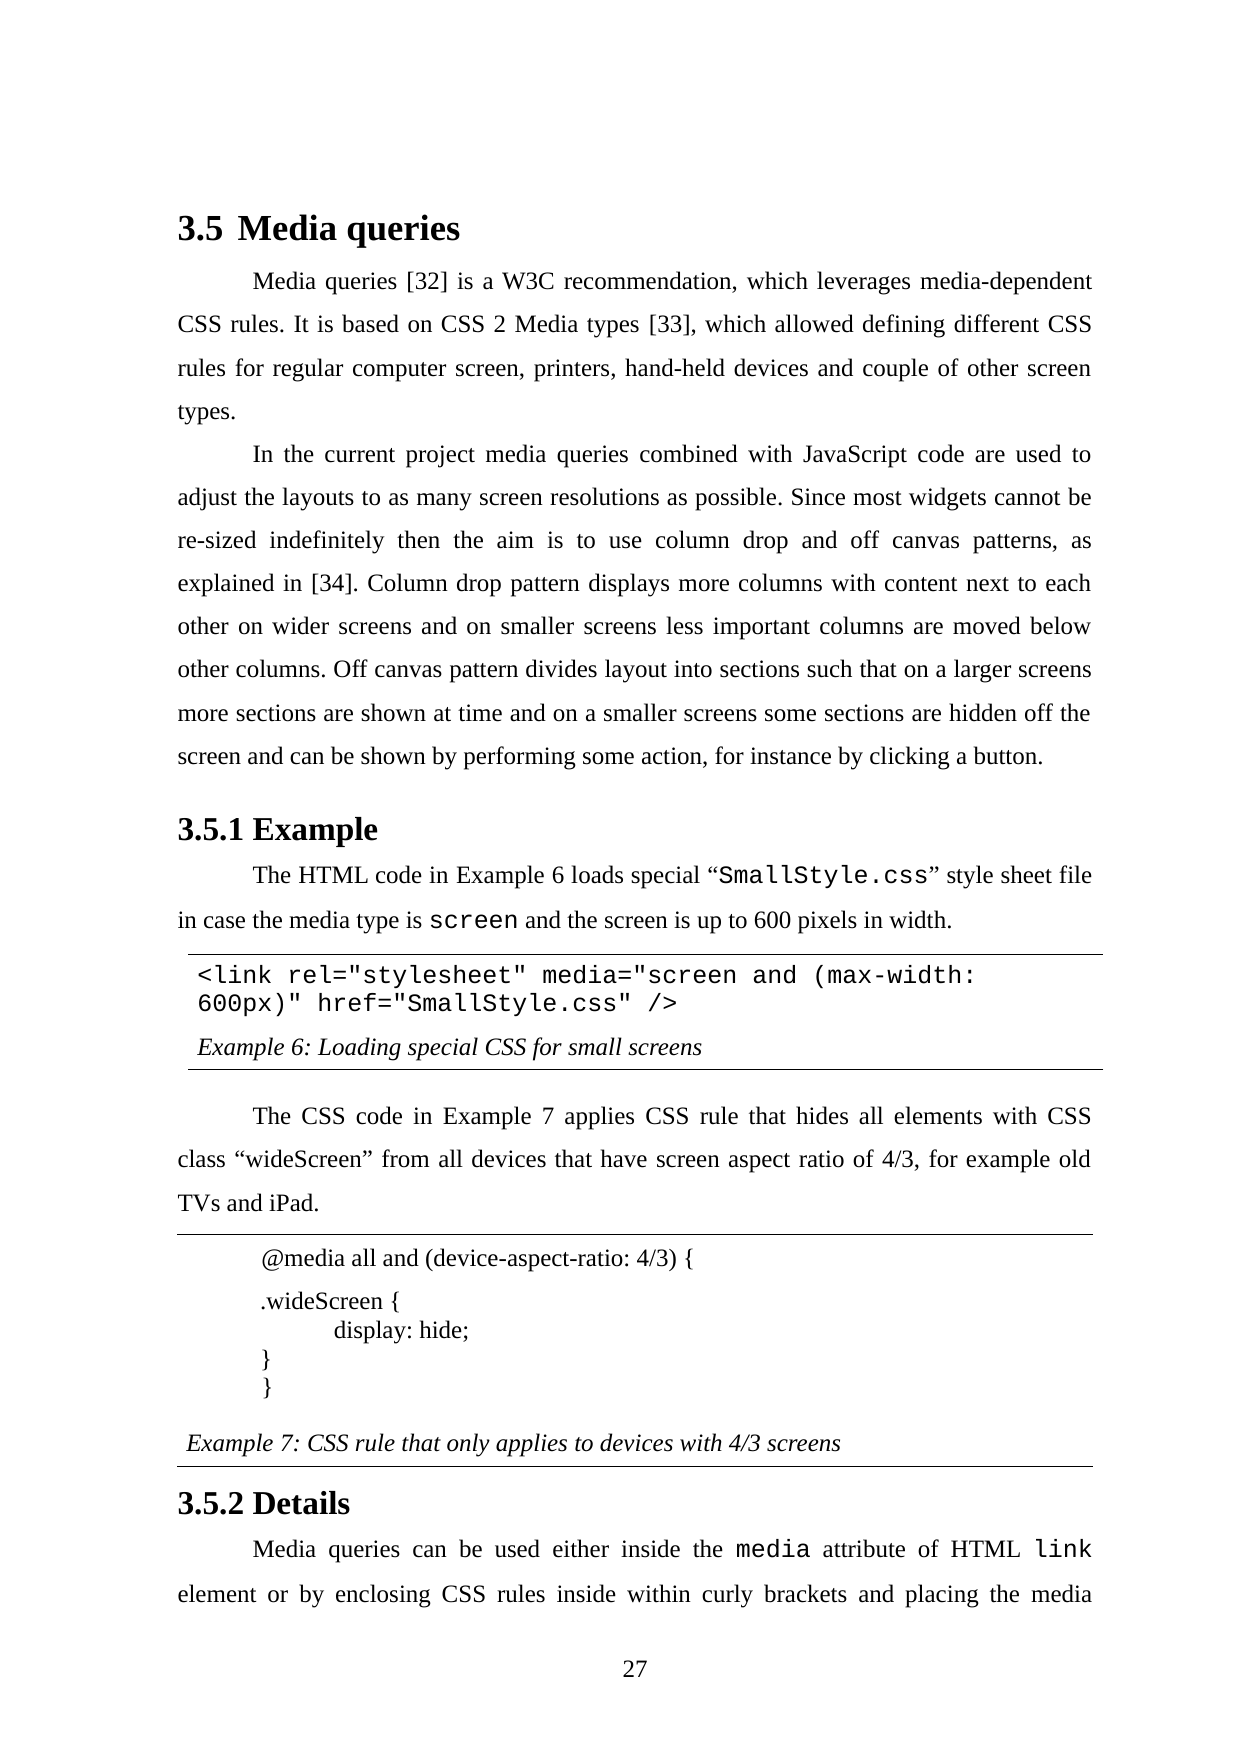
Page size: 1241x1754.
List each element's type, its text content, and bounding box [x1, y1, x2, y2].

subtitle Example [177, 809, 1093, 847]
text The HTML code in Example 6 loads special “SmallStyle.css” style sheet file in case the media type is screen and the screen is up to 600 pixels in width. [177, 860, 1093, 936]
text @media all and (device-aspect-ratio: 4/3) { [186, 1243, 1084, 1272]
text Media queries can be used either inside the media attribute of HTML link element or by enclosing CSS rules inside within curly brackets and placing the media [177, 1534, 1093, 1608]
text <link rel="stylesheet" media="screen and (max-width: 600px)" href="SmallStyle.css" /> [197, 962, 1095, 1019]
text Media queries [32] is a W3C recommendation, which leverages media-dependent CSS rules. It is based on CSS 2 Media types [33], which allowed defining different CSS rules for regular computer screen, printers, hand-held devices and couple of other screen types. [177, 266, 1093, 424]
subtitle Media queries [177, 206, 1093, 248]
text } [186, 1372, 1084, 1401]
text display: hide; [186, 1315, 1084, 1344]
text [177, 1235, 1093, 1466]
text Example 7: CSS rule that only applies to devices with 4/3 screens [186, 1428, 1084, 1457]
text The CSS code in Example 7 applies CSS rule that hides all elements with CSS class “wideScreen” from all devices that have screen aspect ratio of 4/3, for example old TVs and iPad. [177, 951, 1093, 1216]
text In the current project media queries combined with JavaScript code are used to adjust the layouts to as many screen resolutions as possible. Since most widgets cannot be re-sized indefinitely then the aim is to use column drop and off canvas patterns, as explained in [34]. Column drop pattern displays more columns with content next to each other on wider screens and on smaller screens less important columns are moved below other columns. Off canvas pattern divides layout into sections such that on a larger screens more sections are shown at time and on a smaller screens some sections are hidden off the screen and can be shown by performing some action, for instance by clicking a button. [177, 439, 1093, 769]
subtitle Details [177, 1467, 1093, 1522]
text .wideScreen { [186, 1286, 1084, 1315]
text } [186, 1344, 1084, 1372]
text Example 6: Loading special CSS for small screens [197, 1032, 1095, 1060]
text [188, 955, 1103, 1069]
